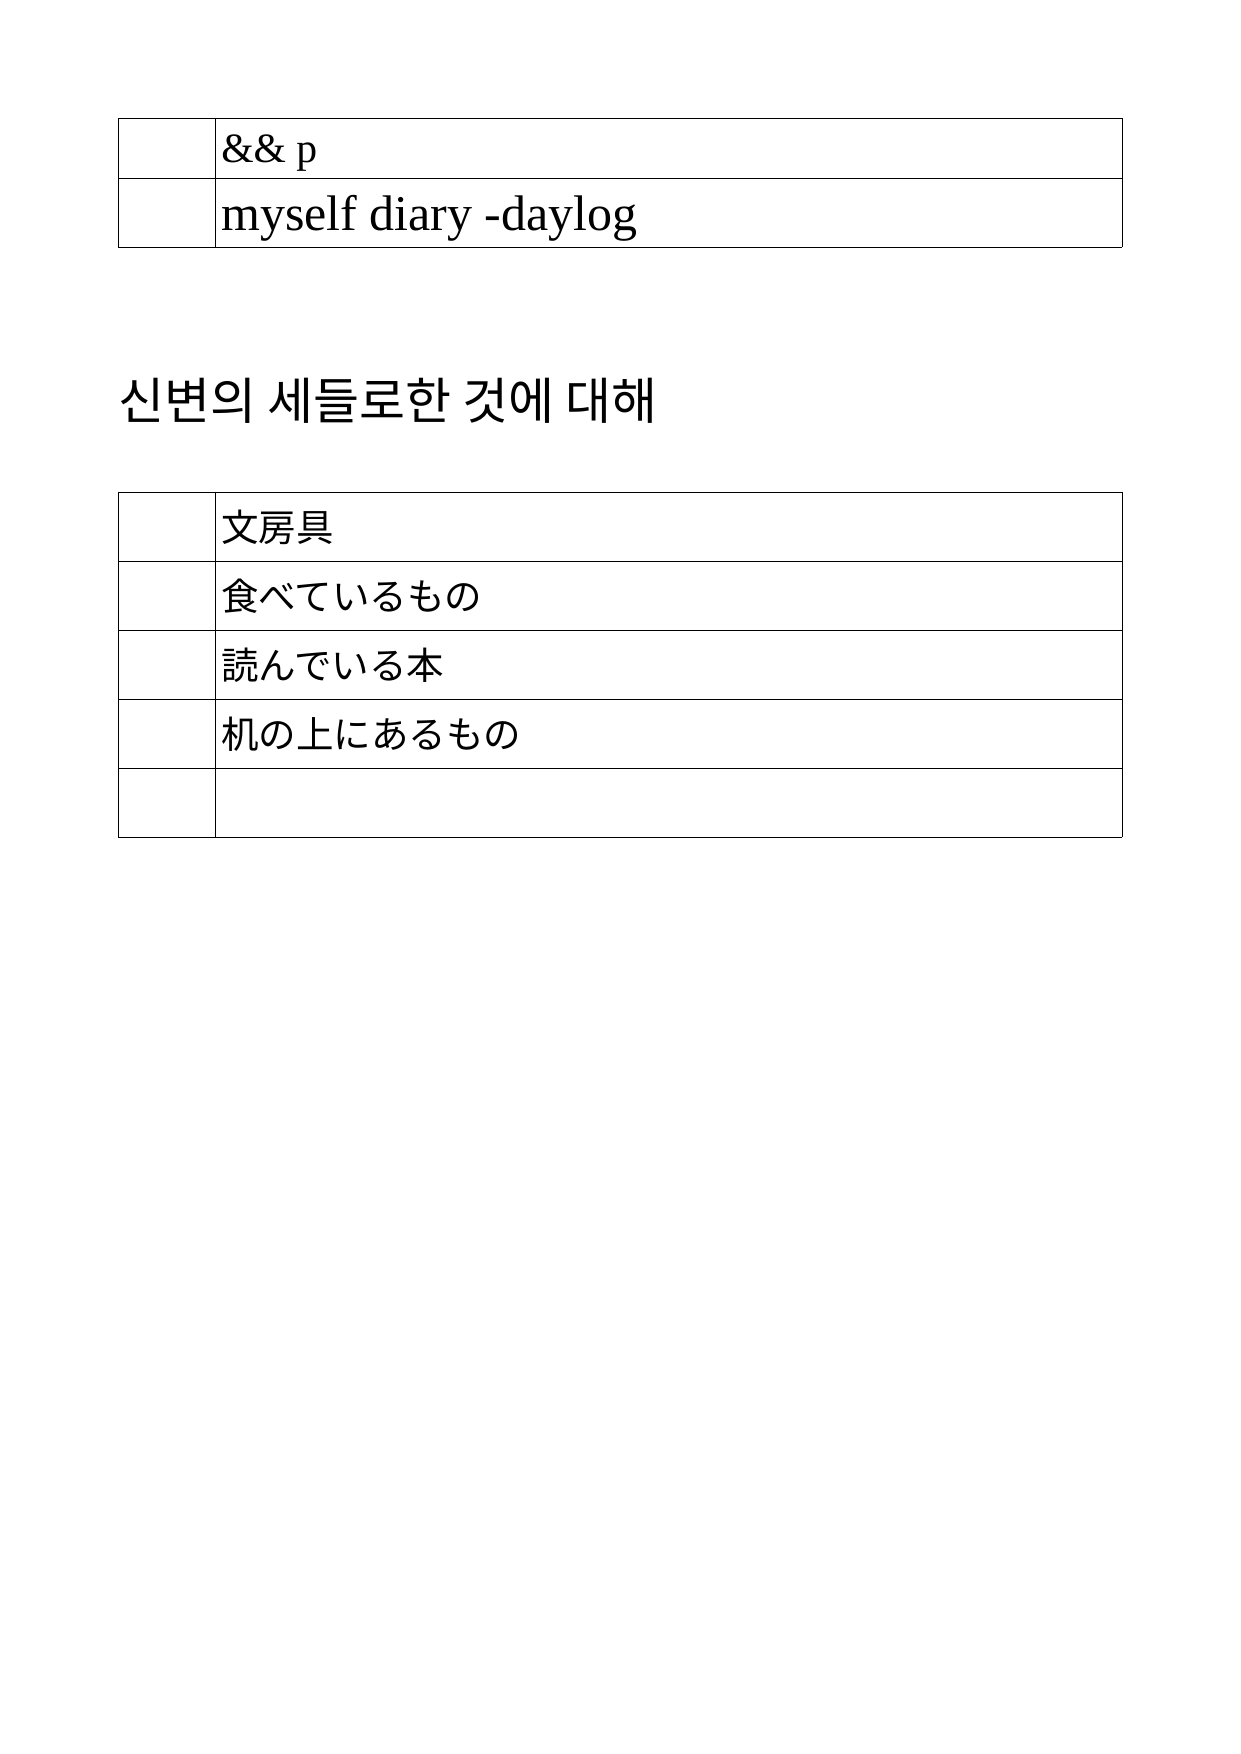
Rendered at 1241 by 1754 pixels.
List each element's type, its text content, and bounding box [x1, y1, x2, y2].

table_header [119, 493, 215, 561]
table_header 文房具 [216, 493, 1122, 561]
table_cell 机の上にあるもの [216, 700, 1122, 768]
table_cell [216, 769, 1122, 837]
table_cell 読んでいる本 [216, 631, 1122, 699]
table_cell [119, 179, 215, 247]
table_cell [119, 769, 215, 837]
table_cell [119, 631, 215, 699]
text 신변의 세들로한 것에 대해 [118, 362, 1122, 434]
table_cell 食べているもの [216, 562, 1122, 630]
table_cell [119, 119, 215, 178]
table_cell [119, 700, 215, 768]
table_cell [119, 562, 215, 630]
table_cell && p [216, 119, 1122, 178]
table_cell myself diary -daylog [216, 179, 1122, 247]
